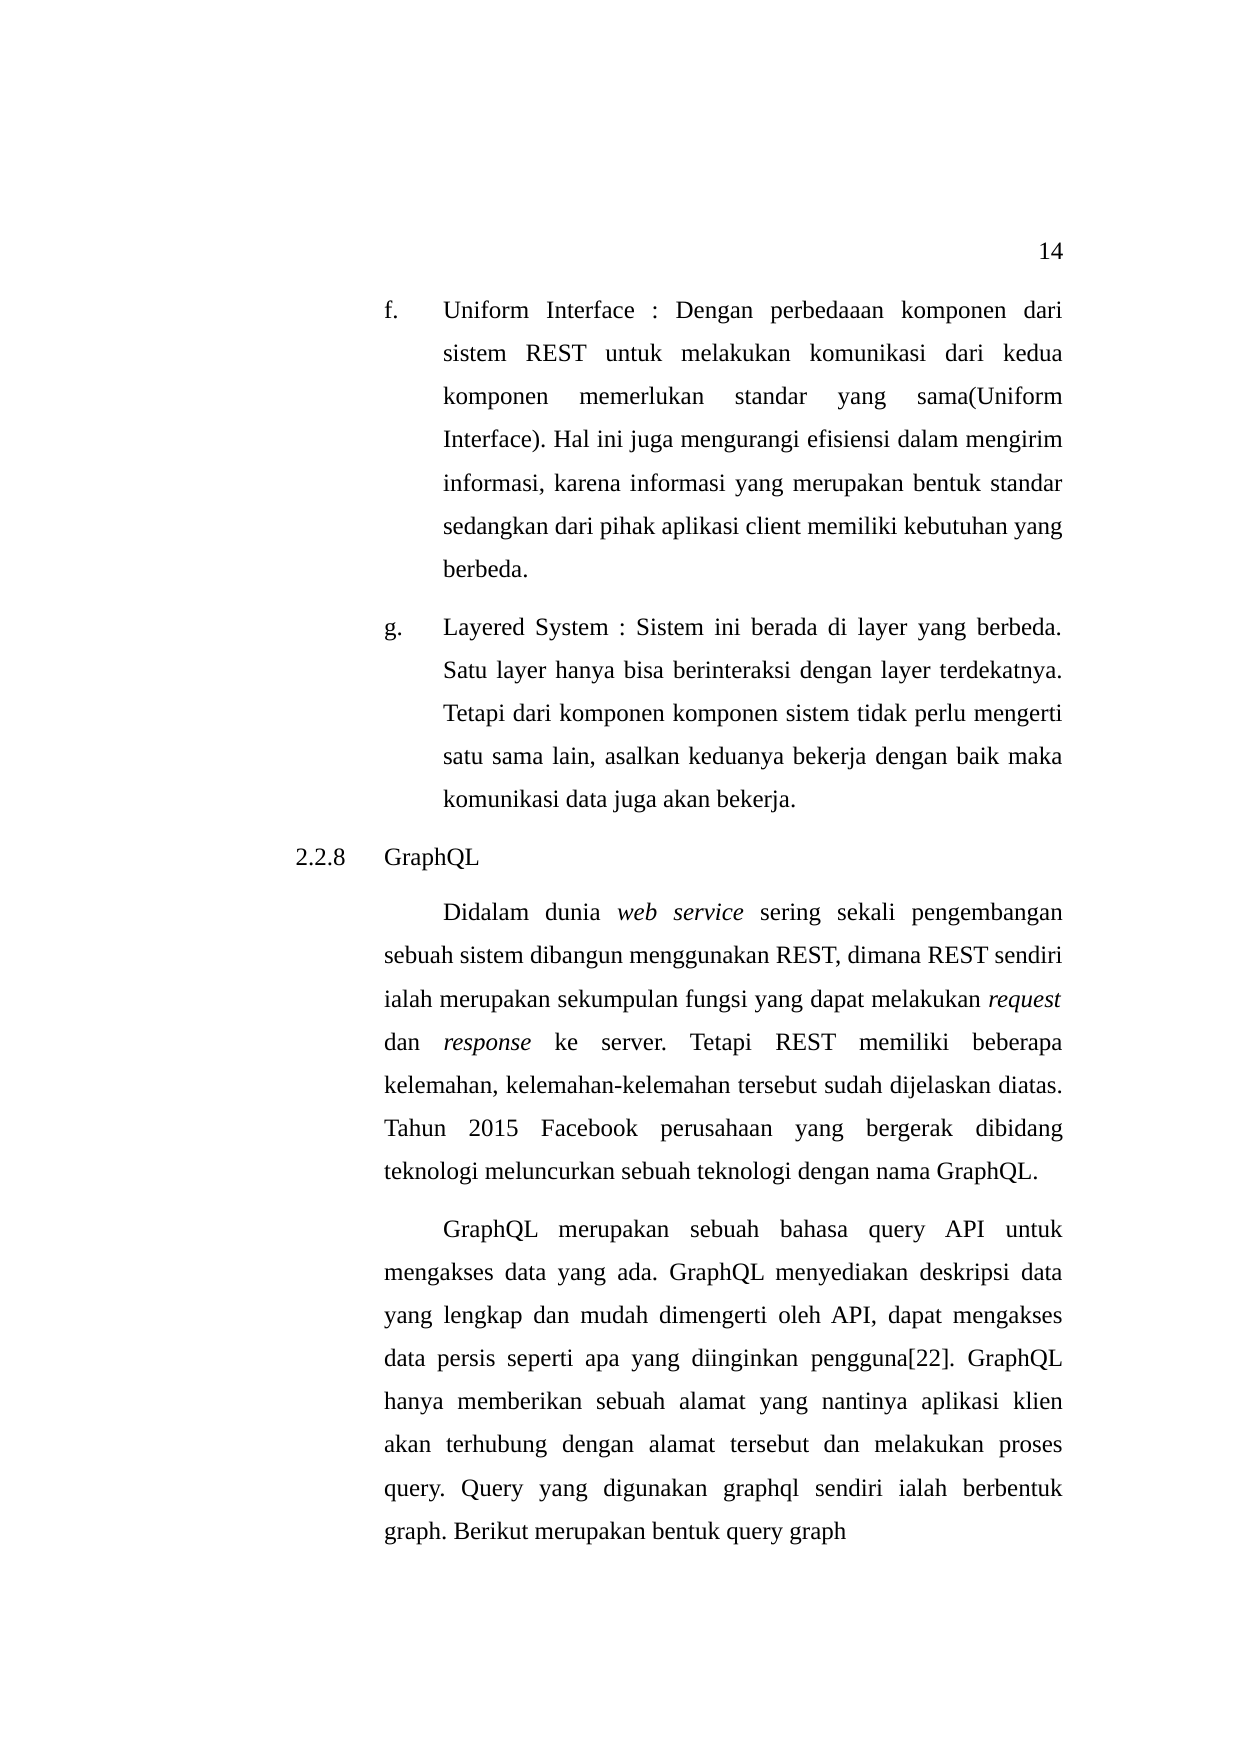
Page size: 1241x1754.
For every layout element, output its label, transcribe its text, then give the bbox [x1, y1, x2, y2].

list Uniform Interface : Dengan perbedaaan komponen dari sistem REST untuk melakukan komunikasi dari kedua komponen memerlukan standar yang sama(Uniform Interface). Hal ini juga mengurangi efisiensi dalam mengirim informasi, karena informasi yang merupakan bentuk standar sedangkan dari pihak aplikasi client memiliki kebutuhan yang berbeda. [384, 295, 1063, 583]
text Didalam dunia web service sering sekali pengembangan sebuah sistem dibangun menggunakan REST, dimana REST sendiri ialah merupakan sekumpulan fungsi yang dapat melakukan request dan response ke server. Tetapi REST memiliki beberapa kelemahan, kelemahan-kelemahan tersebut sudah dijelaskan diatas. Tahun 2015 Facebook perusahaan yang bergerak dibidang teknologi meluncurkan sebuah teknologi dengan nama GraphQL. [384, 897, 1063, 1185]
list Layered System : Sistem ini berada di layer yang berbeda. Satu layer hanya bisa berinteraksi dengan layer terdekatnya. Tetapi dari komponen komponen sistem tidak perlu mengerti satu sama lain, asalkan keduanya bekerja dengan baik maka komunikasi data juga akan bekerja. [384, 612, 1063, 813]
subtitle GraphQL [295, 842, 1063, 871]
text GraphQL merupakan sebuah bahasa query API untuk mengakses data yang ada. GraphQL menyediakan deskripsi data yang lengkap dan mudah dimengerti oleh API, dapat mengakses data persis seperti apa yang diinginkan pengguna[22]. GraphQL hanya memberikan sebuah alamat yang nantinya aplikasi klien akan terhubung dengan alamat tersebut dan melakukan proses query. Query yang digunakan graphql sendiri ialah berbentuk graph. Berikut merupakan bentuk query graph [384, 1214, 1063, 1544]
